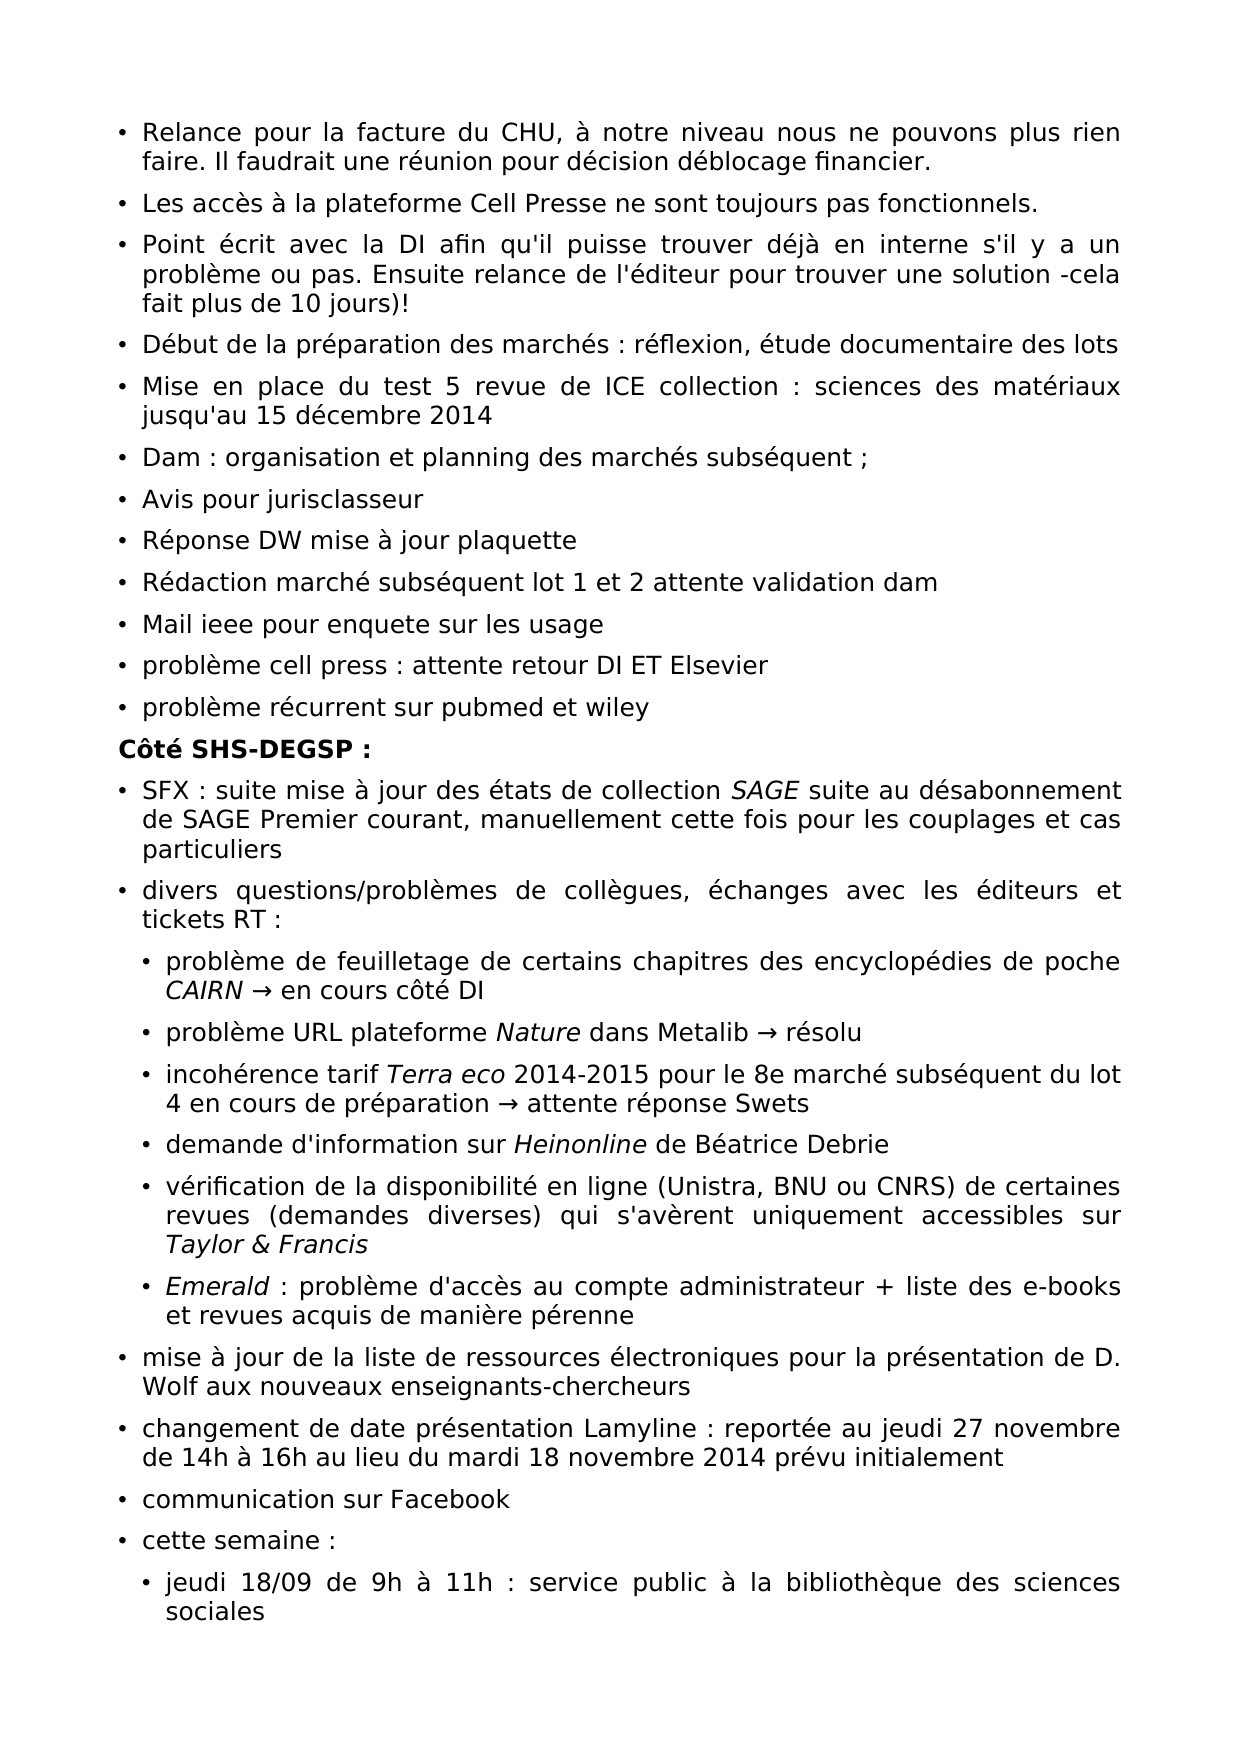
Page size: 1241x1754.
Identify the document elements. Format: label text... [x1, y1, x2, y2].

list Emerald : problème d'accès au compte administrateur + liste des e-books et revues acquis de manière pérenne [142, 1272, 1122, 1331]
list problème URL plateforme Nature dans Metalib → résolu [142, 1018, 1122, 1047]
list demande d'information sur Heinonline de Béatrice Debrie [142, 1131, 1122, 1160]
list divers questions/problèmes de collègues, échanges avec les éditeurs et tickets RT : [118, 876, 1122, 935]
list Relance pour la facture du CHU, à notre niveau nous ne pouvons plus rien faire. Il faudrait une réunion pour décision déblocage financier. [118, 118, 1122, 176]
list vérification de la disponibilité en ligne (Unistra, BNU ou CNRS) de certaines revues (demandes diverses) qui s'avèrent uniquement accessibles sur Taylor & Francis [142, 1172, 1122, 1260]
list Rédaction marché subséquent lot 1 et 2 attente validation dam [118, 568, 1122, 597]
text Côté SHS-DEGSP : [118, 735, 1122, 764]
list SFX : suite mise à jour des états de collection SAGE suite au désabonnement de SAGE Premier courant, manuellement cette fois pour les couplages et cas particuliers [118, 776, 1122, 864]
list problème de feuilletage de certains chapitres des encyclopédies de poche CAIRN → en cours côté DI [142, 947, 1122, 1006]
list Avis pour jurisclasseur [118, 485, 1122, 514]
list Mise en place du test 5 revue de ICE collection : sciences des matériaux jusqu'au 15 décembre 2014 [118, 372, 1122, 431]
list Les accès à la plateforme Cell Presse ne sont toujours pas fonctionnels. [118, 189, 1122, 218]
list Mail ieee pour enquete sur les usage [118, 610, 1122, 639]
list Réponse DW mise à jour plaquette [118, 526, 1122, 556]
list mise à jour de la liste de ressources électroniques pour la présentation de D. Wolf aux nouveaux enseignants-chercheurs [118, 1343, 1122, 1401]
list jeudi 18/09 de 9h à 11h : service public à la bibliothèque des sciences sociales [142, 1568, 1122, 1626]
list communication sur Facebook [118, 1485, 1122, 1514]
list cette semaine : [118, 1526, 1122, 1556]
list problème cell press : attente retour DI ET Elsevier [118, 651, 1122, 681]
list problème récurrent sur pubmed et wiley [118, 693, 1122, 722]
list Point écrit avec la DI afin qu'il puisse trouver déjà en interne s'il y a un problème ou pas. Ensuite relance de l'éditeur pour trouver une solution -cela fait plus de 10 jours)! [118, 231, 1122, 318]
list Dam : organisation et planning des marchés subséquent ; [118, 443, 1122, 472]
list changement de date présentation Lamyline : reportée au jeudi 27 novembre de 14h à 16h au lieu du mardi 18 novembre 2014 prévu initialement [118, 1414, 1122, 1472]
list Début de la préparation des marchés : réflexion, étude documentaire des lots [118, 331, 1122, 360]
list incohérence tarif Terra eco 2014-2015 pour le 8e marché subséquent du lot 4 en cours de préparation → attente réponse Swets [142, 1060, 1122, 1118]
